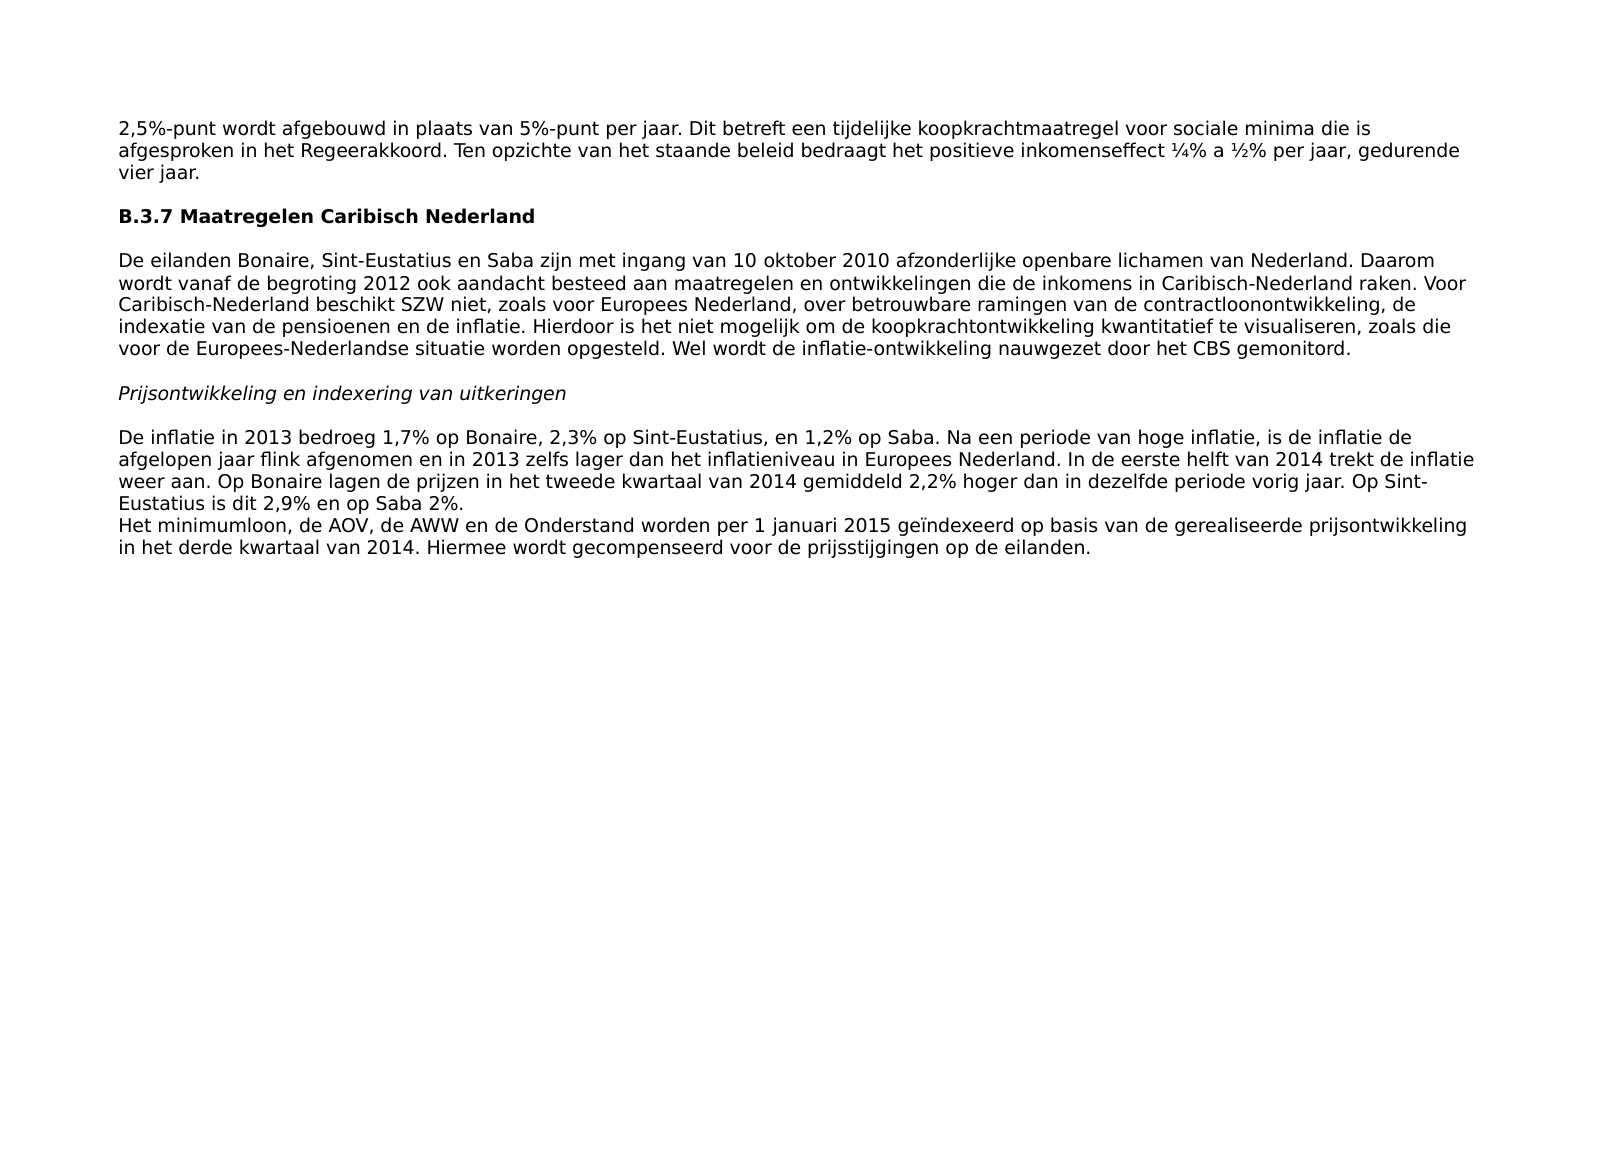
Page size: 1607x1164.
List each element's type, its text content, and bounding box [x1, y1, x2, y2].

text De eilanden Bonaire, Sint-Eustatius en Saba zijn met ingang van 10 oktober 2010 afzonderlijke openbare lichamen van Nederland. Daarom wordt vanaf de begroting 2012 ook aandacht besteed aan maatregelen en ontwikkelingen die de inkomens in Caribisch-Nederland raken. Voor Caribisch-Nederland beschikt SZW niet, zoals voor Europees Nederland, over betrouwbare ramingen van de contractloonontwikkeling, de indexatie van de pensioenen en de inflatie. Hierdoor is het niet mogelijk om de koopkrachtontwikkeling kwantitatief te visualiseren, zoals die voor de Europees-Nederlandse situatie worden opgesteld. Wel wordt de inflatie-ontwikkeling nauwgezet door het CBS gemonitord. [118, 250, 1488, 360]
text De inflatie in 2013 bedroeg 1,7% op Bonaire, 2,3% op Sint-Eustatius, en 1,2% op Saba. Na een periode van hoge inflatie, is de inflatie de afgelopen jaar flink afgenomen en in 2013 zelfs lager dan het inflatieniveau in Europees Nederland. In de eerste helft van 2014 trekt de inflatie weer aan. Op Bonaire lagen de prijzen in het tweede kwartaal van 2014 gemiddeld 2,2% hoger dan in dezelfde periode vorig jaar. Op Sint-Eustatius is dit 2,9% en op Saba 2%. [118, 427, 1488, 514]
text Het minimumloon, de AOV, de AWW en de Onderstand worden per 1 januari 2015 geïndexeerd op basis van de gerealiseerde prijsontwikkeling in het derde kwartaal van 2014. Hiermee wordt gecompenseerd voor de prijsstijgingen op de eilanden. [118, 514, 1488, 558]
subtitle Prijsontwikkeling en indexering van uitkeringen [118, 382, 1488, 404]
subtitle B.3.7 Maatregelen Caribisch Nederland [118, 206, 1488, 228]
text 2,5%-punt wordt afgebouwd in plaats van 5%-punt per jaar. Dit betreft een tijdelijke koopkrachtmaatregel voor sociale minima die is afgesproken in het Regeerakkoord. Ten opzichte van het staande beleid bedraagt het positieve inkomenseffect ¼% a ½% per jaar, gedurende vier jaar. [118, 118, 1488, 184]
